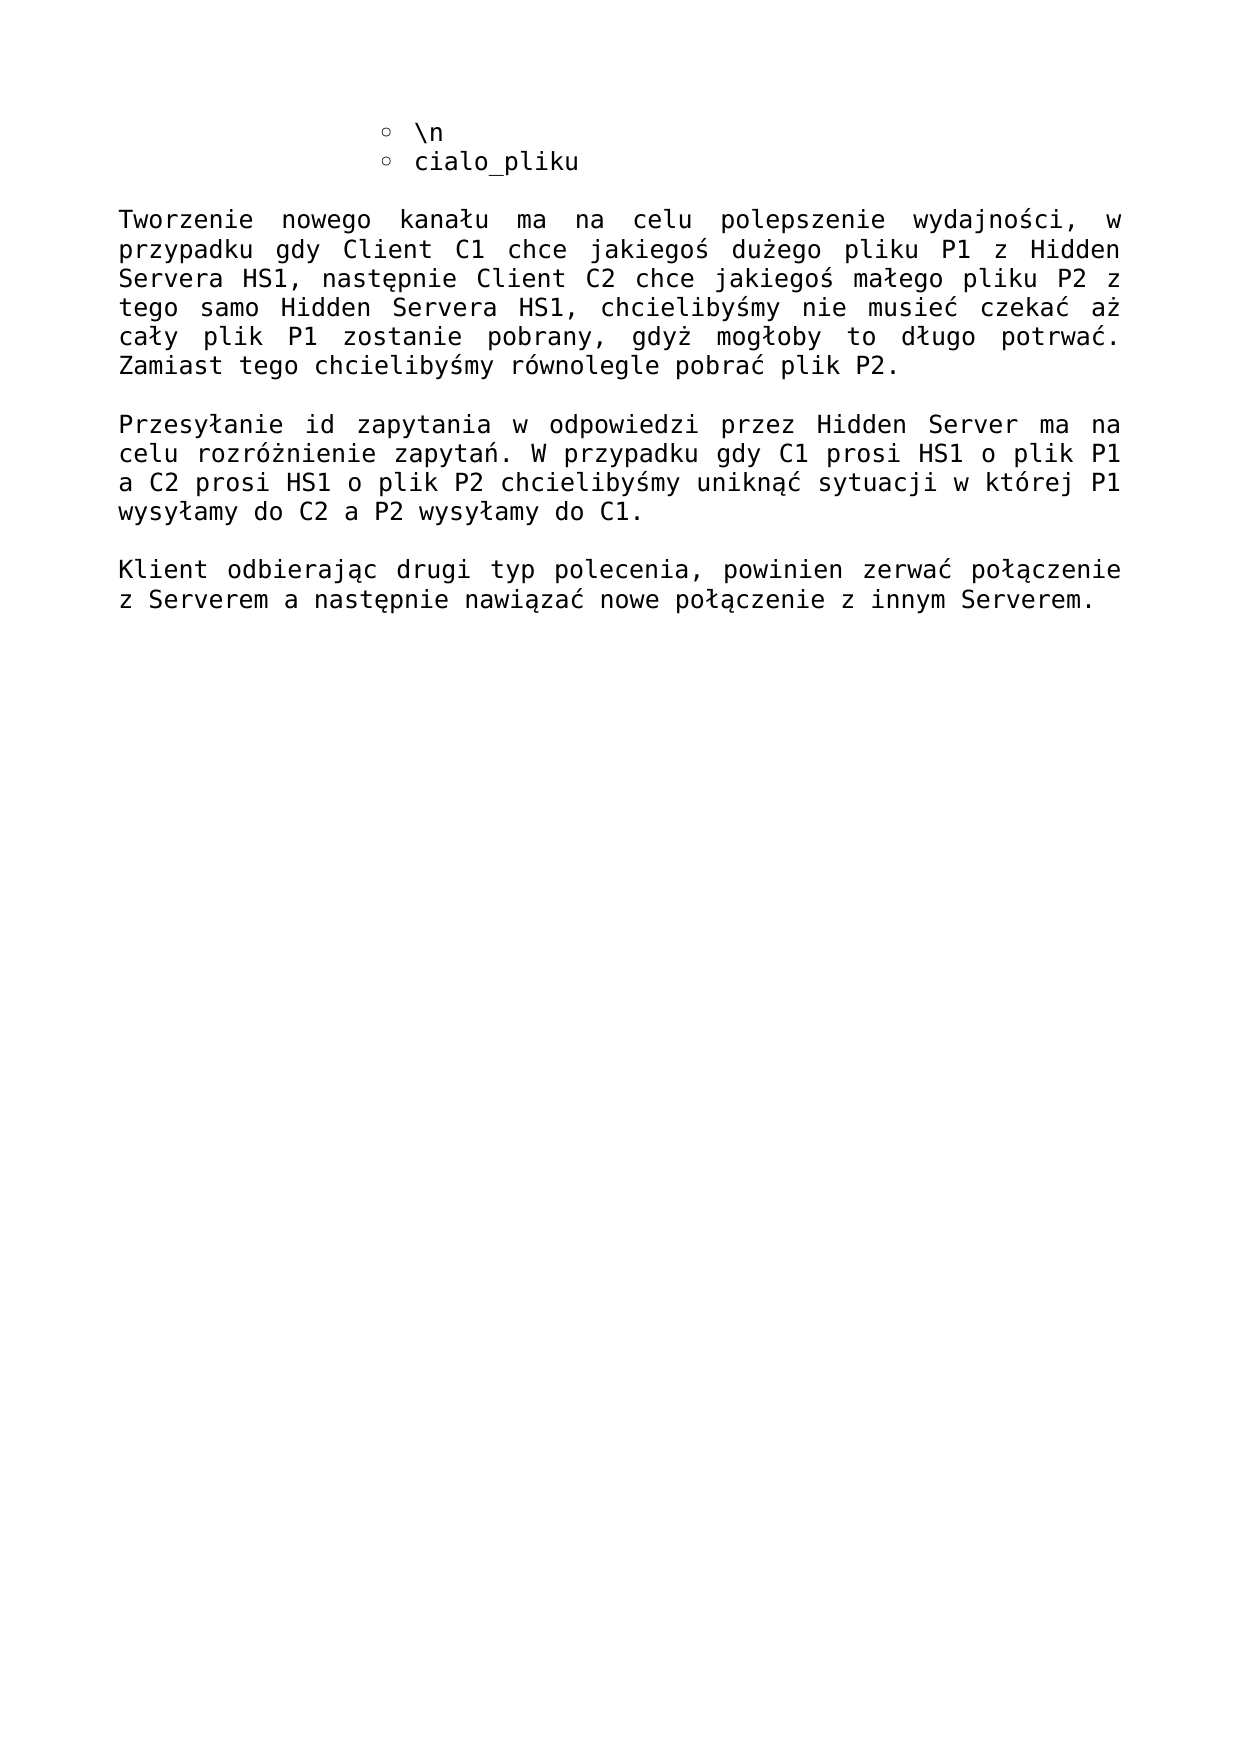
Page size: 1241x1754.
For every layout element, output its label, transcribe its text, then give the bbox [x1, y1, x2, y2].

list cialo_pliku [376, 147, 1122, 176]
text Tworzenie nowego kanału ma na celu polepszenie wydajności, w przypadku gdy Client C1 chce jakiegoś dużego pliku P1 z Hidden Servera HS1, następnie Client C2 chce jakiegoś małego pliku P2 z tego samo Hidden Servera HS1, chcielibyśmy nie musieć czekać aż cały plik P1 zostanie pobrany, gdyż mogłoby to długo potrwać. Zamiast tego chcielibyśmy równolegle pobrać plik P2. [118, 206, 1122, 381]
text Klient odbierając drugi typ polecenia, powinien zerwać połączenie z Serverem a następnie nawiązać nowe połączenie z innym Serverem. [118, 556, 1122, 614]
text Przesyłanie id zapytania w odpowiedzi przez Hidden Server ma na celu rozróżnienie zapytań. W przypadku gdy C1 prosi HS1 o plik P1 a C2 prosi HS1 o plik P2 chcielibyśmy uniknąć sytuacji w której P1 wysyłamy do C2 a P2 wysyłamy do C1. [118, 410, 1122, 526]
list \n [376, 118, 1122, 147]
